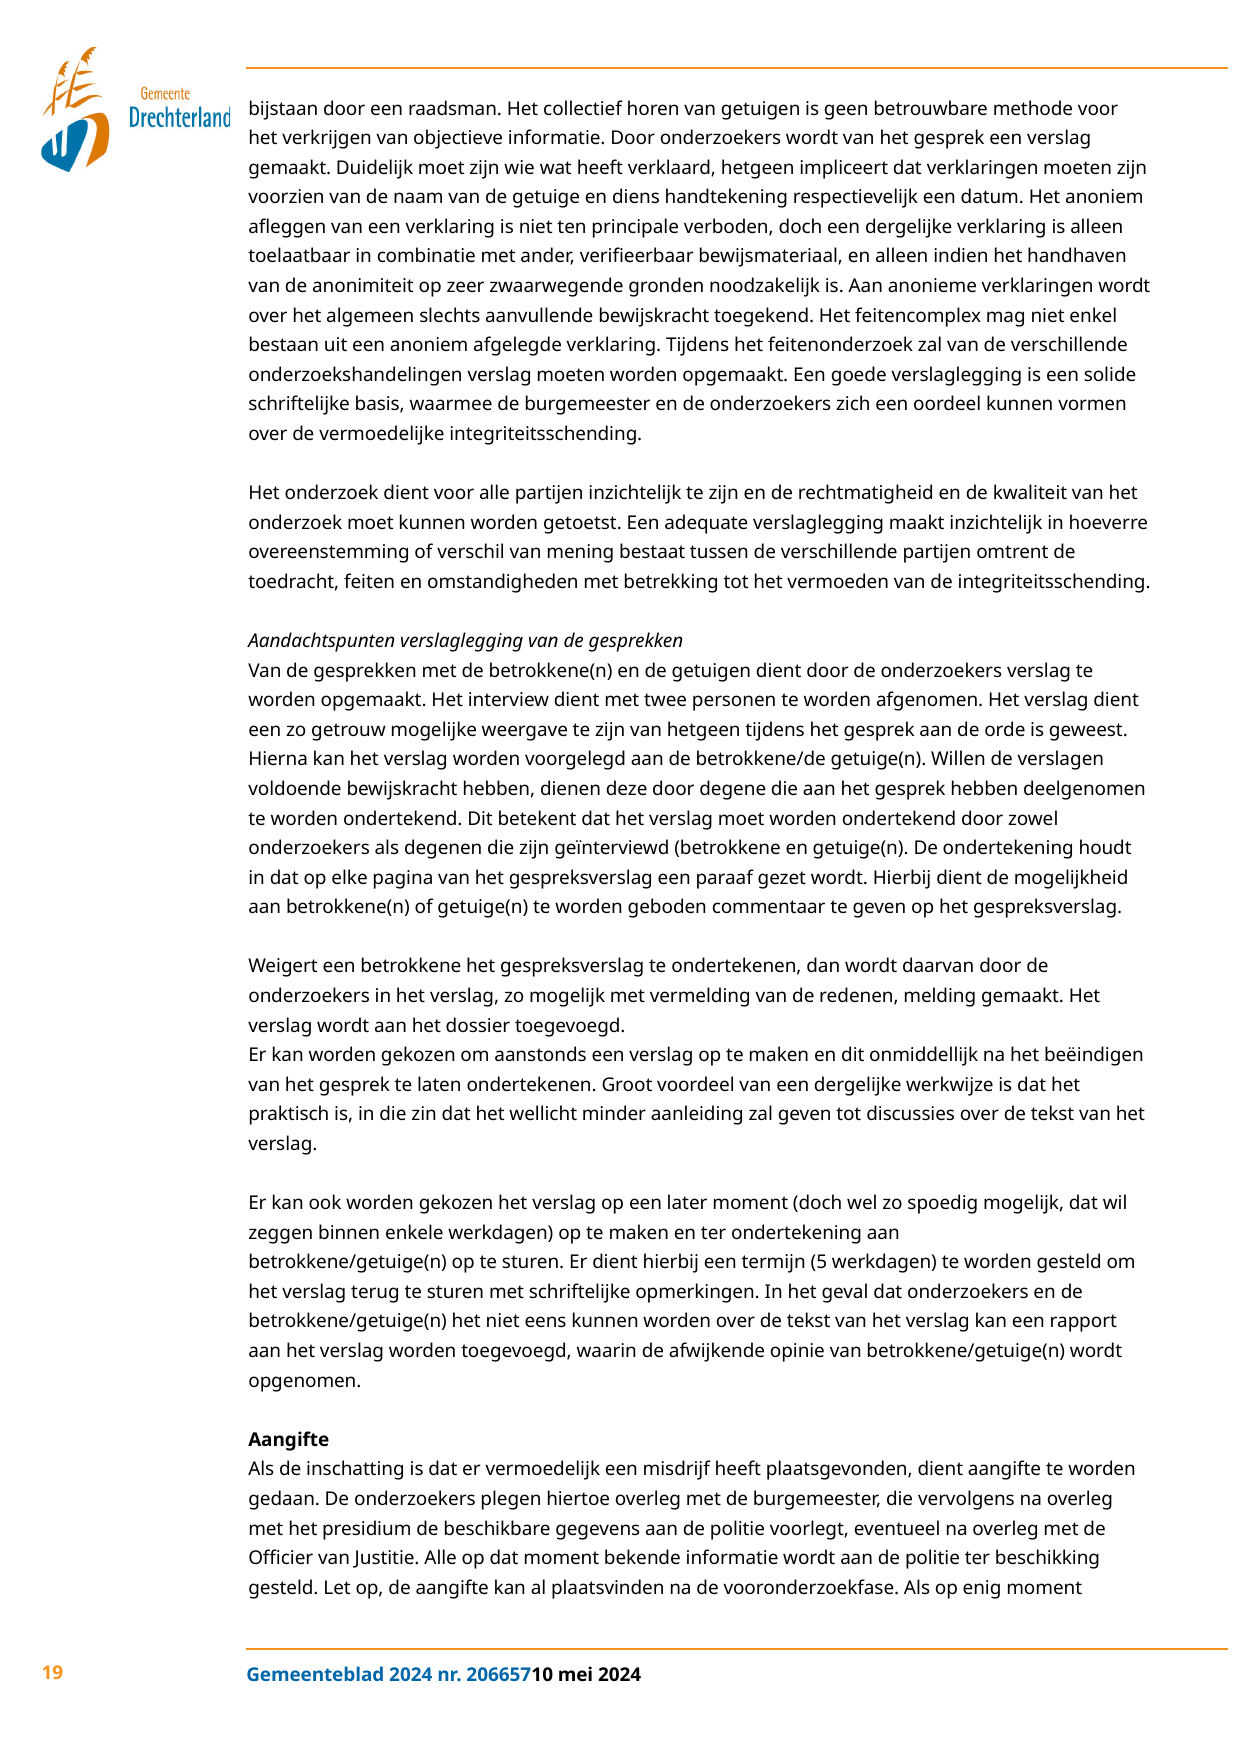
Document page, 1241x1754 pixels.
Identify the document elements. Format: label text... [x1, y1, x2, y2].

text Van de gesprekken met de betrokkene(n) en de getuigen dient door de onderzoekers verslag te worden opgemaakt. Het interview dient met twee personen te worden afgenomen. Het verslag dient een zo getrouw mogelijke weergave te zijn van hetgeen tijdens het gesprek aan de orde is geweest. Hierna kan het verslag worden voorgelegd aan de betrokkene/de getuige(n). Willen de verslagen voldoende bewijskracht hebben, dienen deze door degene die aan het gesprek hebben deelgenomen te worden ondertekend. Dit betekent dat het verslag moet worden ondertekend door zowel onderzoekers als degenen die zijn geïnterviewd (betrokkene en getuige(n). De ondertekening houdt in dat op elke pagina van het gespreksverslag een paraaf gezet wordt. Hierbij dient de mogelijkheid aan betrokkene(n) of getuige(n) te worden geboden commentaar te geven op het gespreksverslag. [248, 657, 1152, 919]
text bijstaan door een raadsman. Het collectief horen van getuigen is geen betrouwbare methode voor het verkrijgen van objectieve informatie. Door onderzoekers wordt van het gesprek een verslag gemaakt. Duidelijk moet zijn wie wat heeft verklaard, hetgeen impliceert dat verklaringen moeten zijn voorzien van de naam van de getuige en diens handtekening respectievelijk een datum. Het anoniem afleggen van een verklaring is niet ten principale verboden, doch een dergelijke verklaring is alleen toelaatbaar in combinatie met ander, verifieerbaar bewijsmateriaal, en alleen indien het handhaven van de anonimiteit op zeer zwaarwegende gronden noodzakelijk is. Aan anonieme verklaringen wordt over het algemeen slechts aanvullende bewijskracht toegekend. Het feitencomplex mag niet enkel bestaan uit een anoniem afgelegde verklaring. Tijdens het feitenonderzoek zal van de verschillende onderzoekshandelingen verslag moeten worden opgemaakt. Een goede verslaglegging is een solide schriftelijke basis, waarmee de burgemeester en de onderzoekers zich een oordeel kunnen vormen over de vermoedelijke integriteitsschending. [248, 95, 1152, 446]
picture [41, 47, 231, 172]
text Er kan ook worden gekozen het verslag op een later moment (doch wel zo spoedig mogelijk, dat wil zeggen binnen enkele werkdagen) op te maken en ter ondertekening aan [248, 1189, 1152, 1245]
text Aandachtspunten verslaglegging van de gesprekken [248, 627, 1152, 653]
picture [226, 115, 231, 124]
text betrokkene/getuige(n) op te sturen. Er dient hierbij een termijn (5 werkdagen) te worden gesteld om het verslag terug te sturen met schriftelijke opmerkingen. In het geval dat onderzoekers en de betrokkene/getuige(n) het niet eens kunnen worden over de tekst van het verslag kan een rapport aan het verslag worden toegevoegd, waarin de afwijkende opinie van betrokkene/getuige(n) wordt opgenomen. [248, 1248, 1152, 1393]
text Het onderzoek dient voor alle partijen inzichtelijk te zijn en de rechtmatigheid en de kwaliteit van het onderzoek moet kunnen worden getoetst. Een adequate verslaglegging maakt inzichtelijk in hoeverre overeenstemming of verschil van mening bestaat tussen de verschillende partijen omtrent de toedracht, feiten en omstandigheden met betrekking tot het vermoeden van de integriteitsschending. [248, 479, 1152, 594]
text Als de inschatting is dat er vermoedelijk een misdrijf heeft plaatsgevonden, dient aangifte te worden gedaan. De onderzoekers plegen hiertoe overleg met de burgemeester, die vervolgens na overleg met het presidium de beschikbare gegevens aan de politie voorlegt, eventueel na overleg met de Officier van Justitie. Alle op dat moment bekende informatie wordt aan de politie ter beschikking gesteld. Let op, de aangifte kan al plaatsvinden na de vooronderzoekfase. Als op enig moment [248, 1456, 1152, 1600]
picture [41, 158, 64, 172]
text Er kan worden gekozen om aanstonds een verslag op te maken en dit onmiddellijk na het beëindigen van het gesprek te laten ondertekenen. Groot voordeel van een dergelijke werkwijze is dat het praktisch is, in die zin dat het wellicht minder aanleiding zal geven tot discussies over de tekst van het verslag. [248, 1041, 1152, 1156]
text Weigert een betrokkene het gespreksverslag te ondertekenen, dan wordt daarvan door de onderzoekers in het verslag, zo mogelijk met vermelding van de redenen, melding gemaakt. Het verslag wordt aan het dossier toegevoegd. [248, 953, 1152, 1038]
text Aangifte [248, 1426, 1152, 1452]
